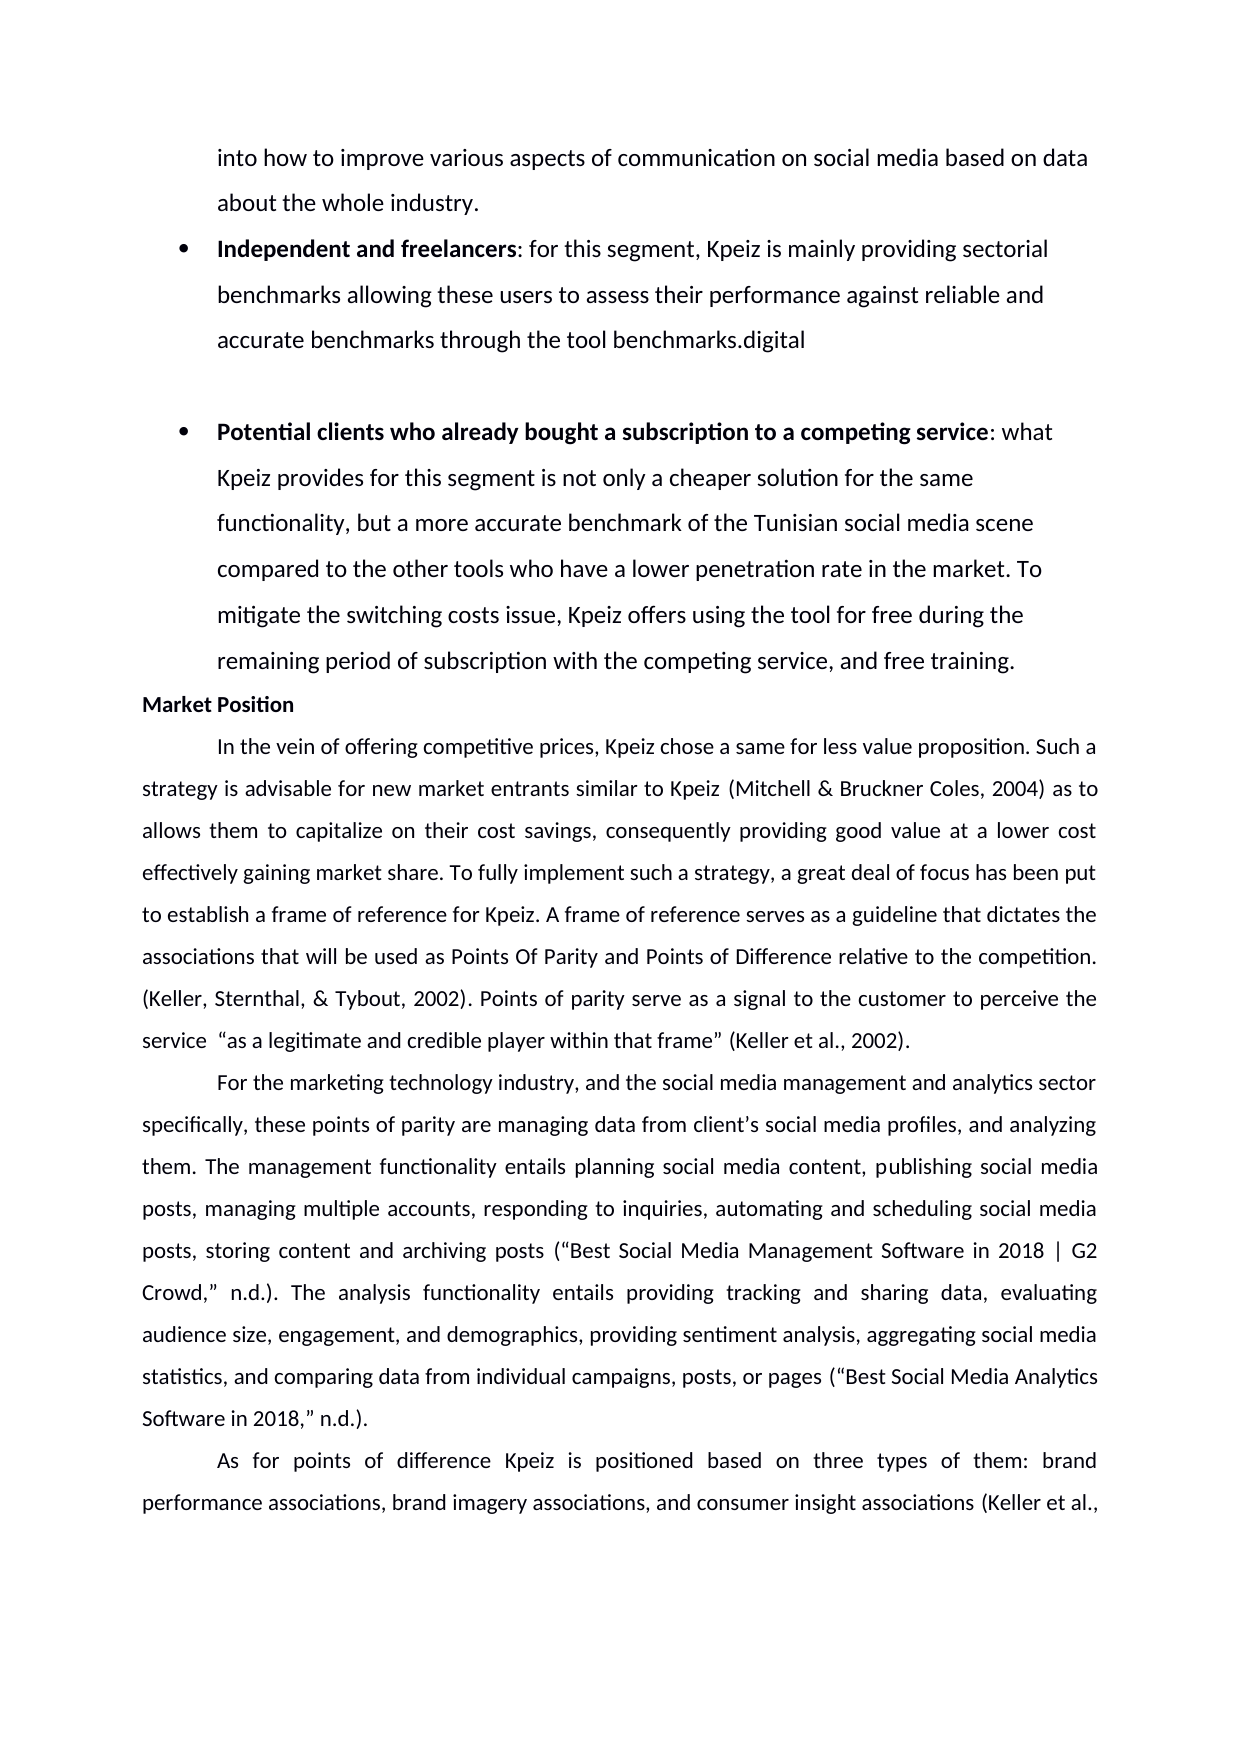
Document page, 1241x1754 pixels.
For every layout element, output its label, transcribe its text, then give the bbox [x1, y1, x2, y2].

text As for points of difference Kpeiz is positioned based on three types of them: brand performance associations, brand imagery associations, and consumer insight associations (Keller et al., [142, 1446, 1098, 1516]
text Market Position [142, 691, 1098, 718]
text In the vein of offering competitive prices, Kpeiz chose a same for less value proposition. Such a strategy is advisable for new market entrants similar to Kpeiz (Mitchell & Bruckner Coles, 2004)⁠ as to allows them to capitalize on their cost savings, consequently providing good value at a lower cost effectively gaining market share. To fully implement such a strategy, a great deal of focus has been put to establish a frame of reference for Kpeiz. A frame of reference serves as a guideline that dictates the associations that will be used as Points Of Parity and Points of Difference relative to the competition. (Keller, Sternthal, & Tybout, 2002)⁠. Points of parity serve as a signal to the customer to perceive the service “as a legitimate and credible player within that frame” (Keller et al., 2002)⁠. [142, 732, 1098, 1054]
list Independent and freelancers: for this segment, Kpeiz is mainly providing sectorial benchmarks allowing these users to assess their performance against reliable and accurate benchmarks through the tool benchmarks.digital [179, 233, 1098, 355]
list Potential clients who already bought a subscription to a competing service: what Kpeiz provides for this segment is not only a cheaper solution for the same functionality, but a more accurate benchmark of the Tunisian social media scene compared to the other tools who have a lower penetration rate in the market. To mitigate the switching costs issue, Kpeiz offers using the tool for free during the remaining period of subscription with the competing service, and free training. [179, 416, 1098, 675]
list into how to improve various aspects of communication on social media based on data about the whole industry. [179, 142, 1098, 218]
text For the marketing technology industry, and the social media management and analytics sector specifically, these points of parity are managing data from client’s social media profiles, and analyzing them. The management functionality entails planning social media content, publishing social media posts, managing multiple accounts, responding to inquiries, automating and scheduling social media posts, storing content and archiving posts (“Best Social Media Management Software in 2018 | G2 Crowd,” n.d.)⁠. The analysis functionality entails providing tracking and sharing data, evaluating audience size, engagement, and demographics, providing sentiment analysis, aggregating social media statistics, and comparing data from individual campaigns, posts, or pages (“Best Social Media Analytics Software in 2018,” n.d.)⁠. [142, 1068, 1098, 1432]
